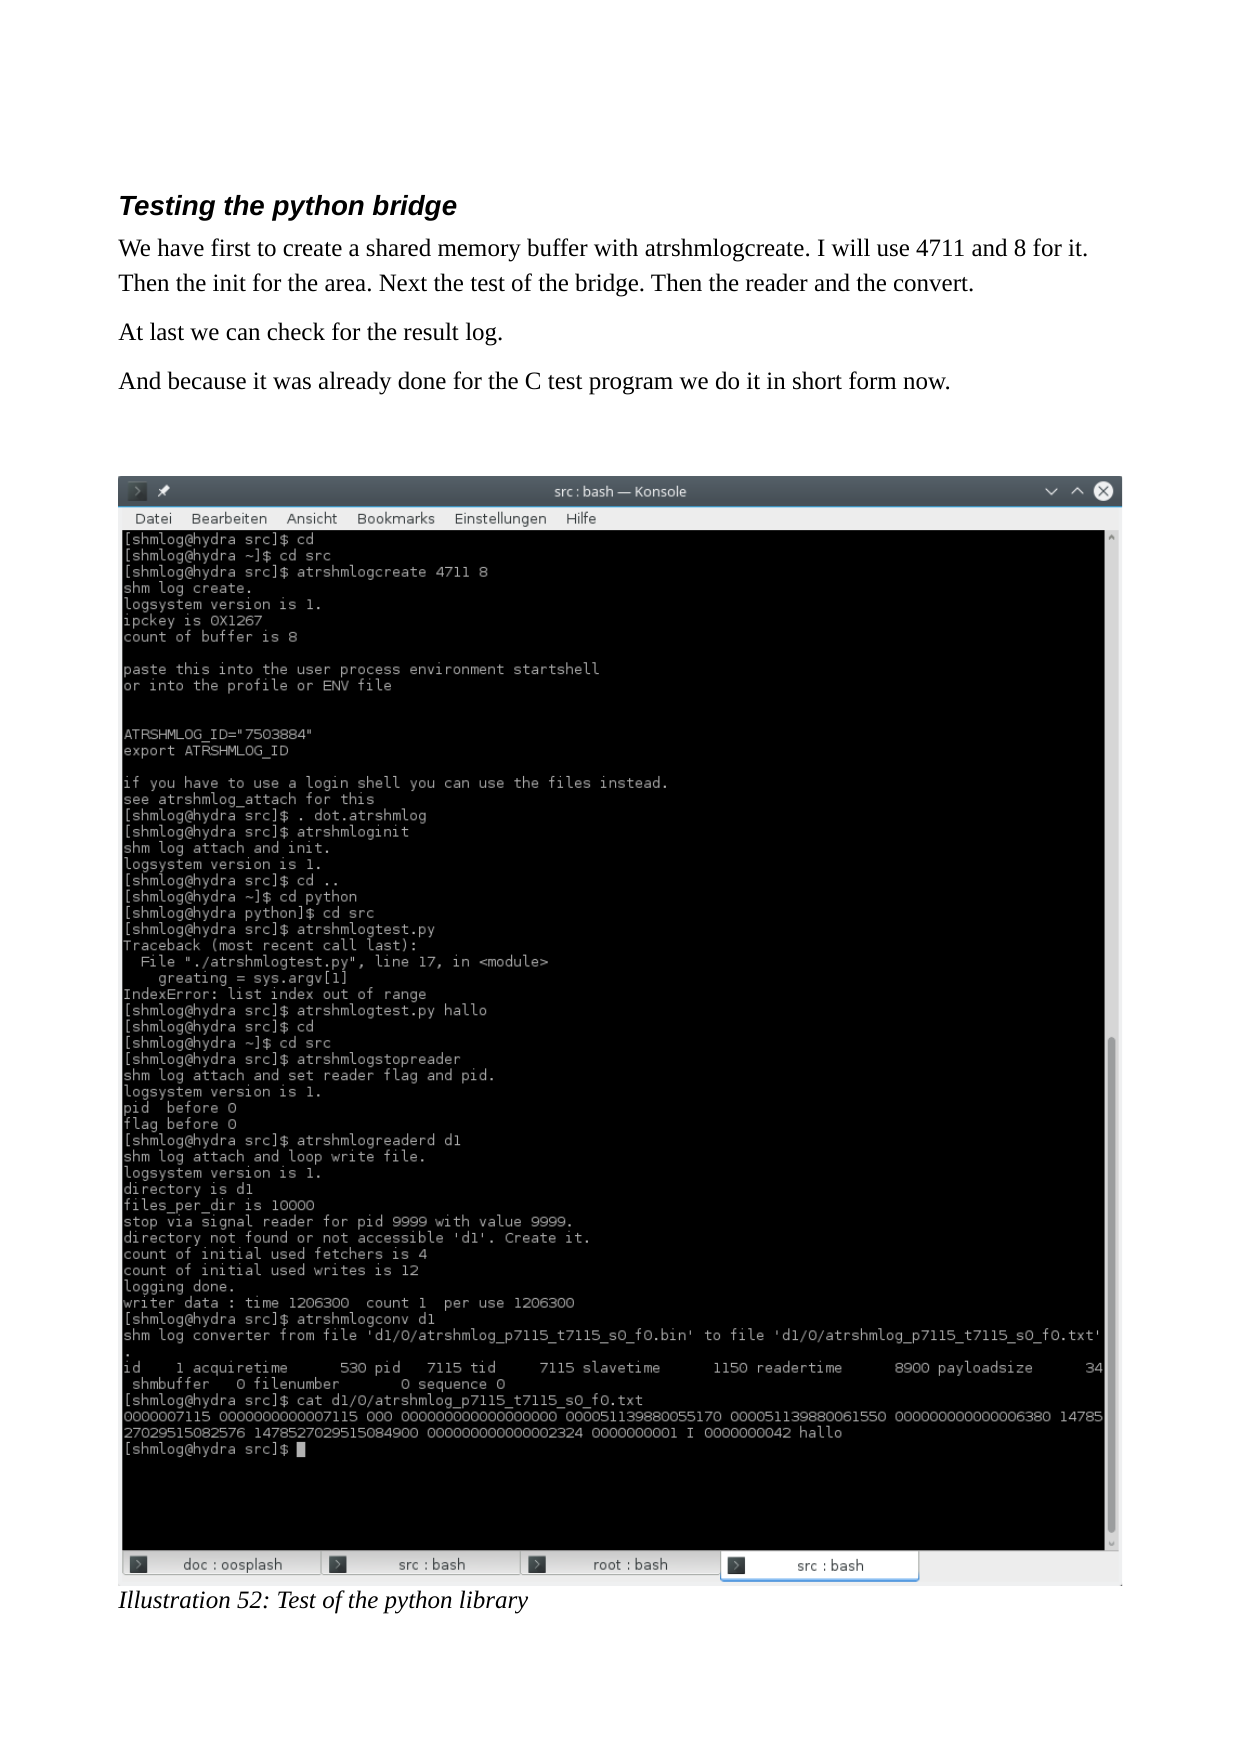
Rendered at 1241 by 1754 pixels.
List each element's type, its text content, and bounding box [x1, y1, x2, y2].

text At last we can check for the result log. [118, 317, 1122, 346]
subtitle Testing the python bridge [118, 189, 1122, 221]
text And because it was already done for the C test program we do it in short form now. [118, 366, 1122, 394]
picture [118, 476, 1123, 1586]
text We have first to create a shared memory buffer with atrshmlogcreate. I will use 4711 and 8 for it. Then the init for the area. Next the test of the bridge. Then the reader and the convert. [118, 233, 1122, 296]
text Illustration 52: Test of the python library [118, 1586, 1122, 1614]
